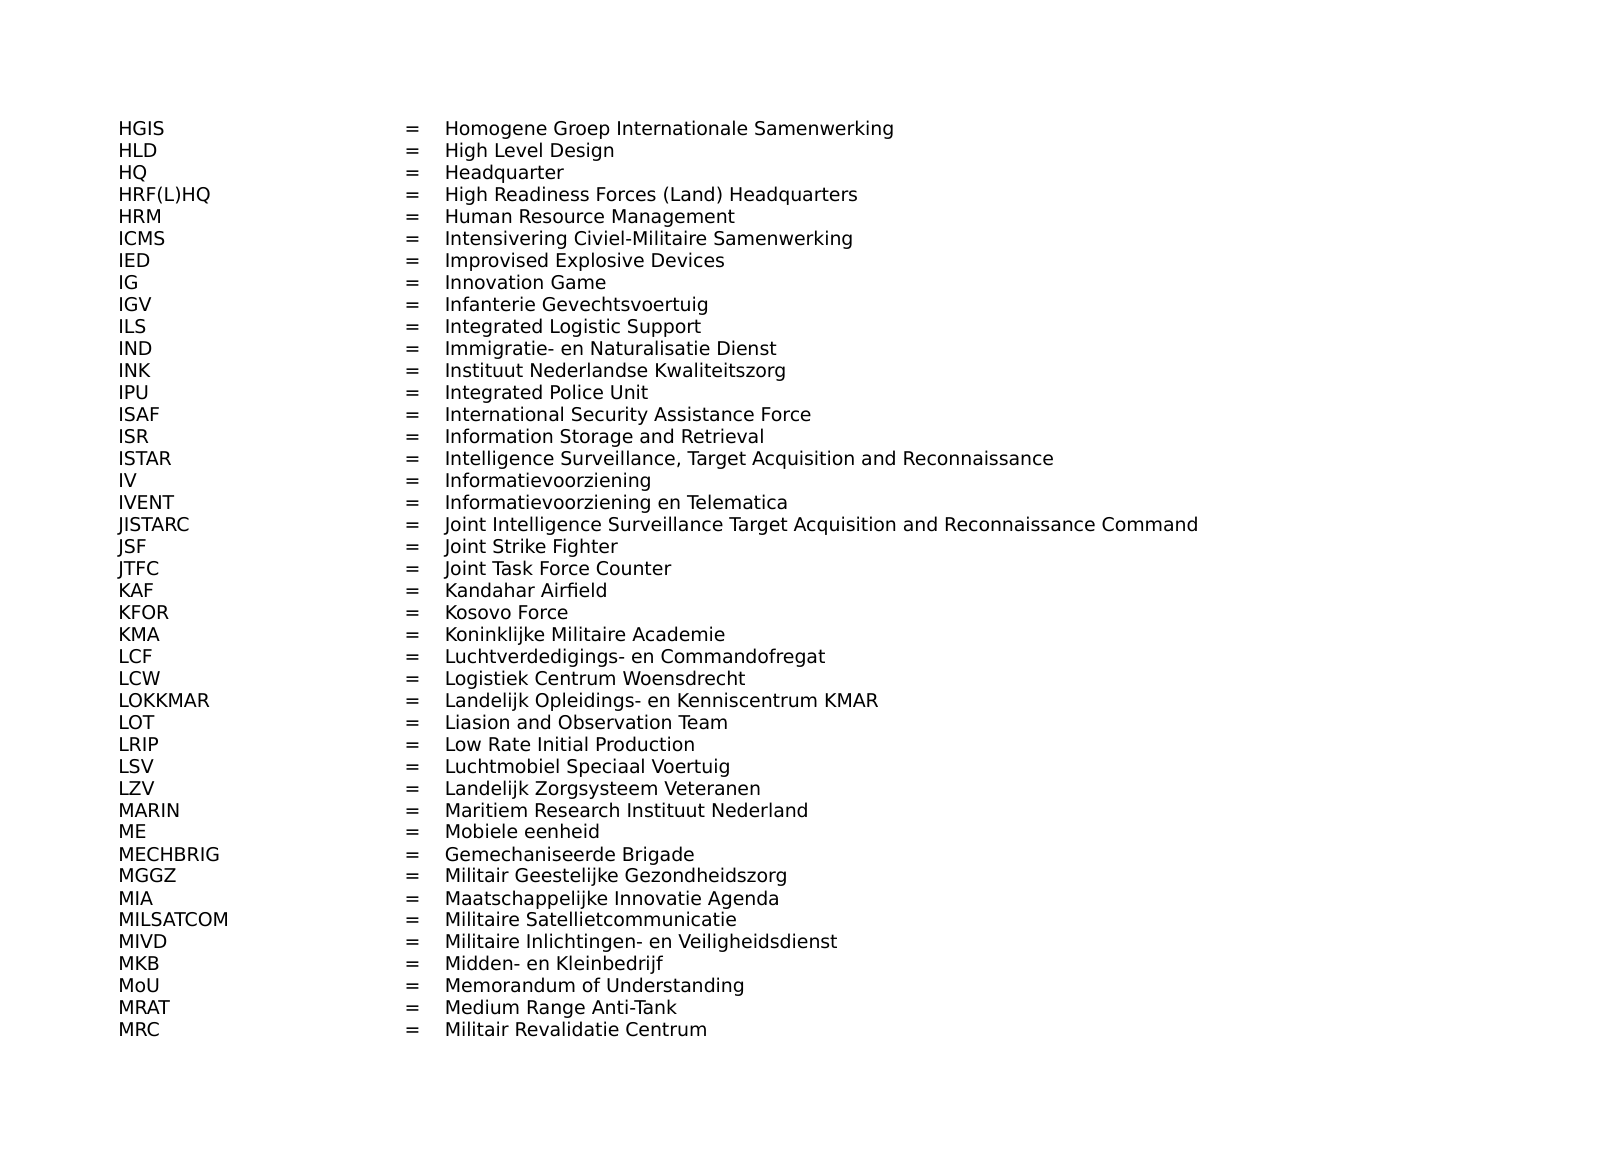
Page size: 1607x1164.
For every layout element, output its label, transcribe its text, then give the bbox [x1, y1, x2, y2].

table_cell = [399, 426, 438, 448]
table_cell MIA [118, 888, 398, 909]
table_cell = [399, 624, 438, 646]
table_cell Headquarter [439, 162, 1488, 184]
table_cell = [399, 975, 438, 997]
table_cell MRAT [118, 997, 398, 1019]
table_cell LCW [118, 668, 398, 689]
table_cell Kosovo Force [439, 602, 1488, 624]
table_cell MoU [118, 975, 398, 997]
table_cell Informatievoorziening en Telematica [439, 492, 1488, 514]
table_cell = [399, 844, 438, 865]
table_cell KAF [118, 580, 398, 602]
table_cell = [399, 668, 438, 689]
table_cell MILSATCOM [118, 909, 398, 931]
table_cell = [399, 228, 438, 250]
table_cell = [399, 492, 438, 514]
table_cell = [399, 250, 438, 272]
table_cell LOT [118, 712, 398, 733]
table_cell Kandahar Airfield [439, 580, 1488, 602]
table_cell = [399, 404, 438, 426]
table_cell = [399, 734, 438, 756]
table_cell = [399, 580, 438, 602]
table_cell Integrated Police Unit [439, 382, 1488, 404]
table_cell MRC [118, 1019, 398, 1041]
table_cell = [399, 997, 438, 1019]
table_cell = [399, 931, 438, 953]
table_cell = [399, 865, 438, 887]
table_cell = [399, 712, 438, 733]
table_cell HQ [118, 162, 398, 184]
table_cell HRF(L)HQ [118, 184, 398, 206]
table_cell Maritiem Research Instituut Nederland [439, 800, 1488, 821]
table_cell ISTAR [118, 448, 398, 470]
table_cell International Security Assistance Force [439, 404, 1488, 426]
table_cell Low Rate Initial Production [439, 734, 1488, 756]
table_cell = [399, 1019, 438, 1041]
table_cell = [399, 953, 438, 975]
table_cell Joint Task Force Counter [439, 558, 1488, 580]
table_cell = [399, 360, 438, 382]
table_cell HGIS [118, 118, 398, 140]
table_cell Gemechaniseerde Brigade [439, 844, 1488, 865]
table_cell = [399, 800, 438, 821]
table_cell IPU [118, 382, 398, 404]
table_cell KMA [118, 624, 398, 646]
table_cell INK [118, 360, 398, 382]
table_cell MGGZ [118, 865, 398, 887]
table_cell IED [118, 250, 398, 272]
table_cell IVENT [118, 492, 398, 514]
table_cell HRM [118, 206, 398, 228]
table_cell = [399, 536, 438, 558]
table_cell = [399, 206, 438, 228]
table_cell = [399, 448, 438, 470]
table_cell = [399, 162, 438, 184]
table_cell Luchtverdedigings- en Commandofregat [439, 646, 1488, 668]
table_cell Immigratie- en Naturalisatie Dienst [439, 338, 1488, 360]
table_cell Militair Revalidatie Centrum [439, 1019, 1488, 1041]
table_cell Human Resource Management [439, 206, 1488, 228]
table_cell Integrated Logistic Support [439, 316, 1488, 338]
table_cell Joint Strike Fighter [439, 536, 1488, 558]
table_cell Militaire Satellietcommunicatie [439, 909, 1488, 931]
table_cell = [399, 118, 438, 140]
table_cell = [399, 184, 438, 206]
table_cell = [399, 756, 438, 777]
table_cell IG [118, 272, 398, 294]
table_cell = [399, 558, 438, 580]
table_cell Informatievoorziening [439, 470, 1488, 492]
table_cell JTFC [118, 558, 398, 580]
table_cell LCF [118, 646, 398, 668]
table_cell ILS [118, 316, 398, 338]
table_cell KFOR [118, 602, 398, 624]
table_cell = [399, 778, 438, 799]
table_cell LZV [118, 778, 398, 799]
table_cell Joint Intelligence Surveillance Target Acquisition and Reconnaissance Command [439, 514, 1488, 536]
table_cell Maatschappelijke Innovatie Agenda [439, 888, 1488, 909]
table_cell Landelijk Zorgsysteem Veteranen [439, 778, 1488, 799]
table_cell High Level Design [439, 140, 1488, 162]
table_cell IGV [118, 294, 398, 316]
table_cell ICMS [118, 228, 398, 250]
table_cell = [399, 140, 438, 162]
table_cell MARIN [118, 800, 398, 821]
table_cell Information Storage and Retrieval [439, 426, 1488, 448]
table_cell Liasion and Observation Team [439, 712, 1488, 733]
table_cell = [399, 338, 438, 360]
table_cell MKB [118, 953, 398, 975]
table_cell Memorandum of Understanding [439, 975, 1488, 997]
table_cell Instituut Nederlandse Kwaliteitszorg [439, 360, 1488, 382]
table_cell = [399, 909, 438, 931]
table_cell LOKKMAR [118, 690, 398, 712]
table_cell = [399, 690, 438, 712]
table_cell = [399, 646, 438, 668]
table_cell Mobiele eenheid [439, 821, 1488, 843]
table_cell Medium Range Anti-Tank [439, 997, 1488, 1019]
table_cell Intensivering Civiel-Militaire Samenwerking [439, 228, 1488, 250]
table_cell LRIP [118, 734, 398, 756]
table_cell = [399, 382, 438, 404]
table_cell = [399, 888, 438, 909]
table_cell LSV [118, 756, 398, 777]
table_cell = [399, 294, 438, 316]
table_cell Midden- en Kleinbedrijf [439, 953, 1488, 975]
table_cell JSF [118, 536, 398, 558]
table_cell = [399, 821, 438, 843]
table_cell MECHBRIG [118, 844, 398, 865]
table_cell = [399, 470, 438, 492]
table_cell Infanterie Gevechtsvoertuig [439, 294, 1488, 316]
table_cell Koninklijke Militaire Academie [439, 624, 1488, 646]
table_cell Improvised Explosive Devices [439, 250, 1488, 272]
table_cell HLD [118, 140, 398, 162]
table_cell = [399, 272, 438, 294]
table_cell High Readiness Forces (Land) Headquarters [439, 184, 1488, 206]
table_cell ISAF [118, 404, 398, 426]
table_cell Luchtmobiel Speciaal Voertuig [439, 756, 1488, 777]
table_cell ME [118, 821, 398, 843]
table_cell = [399, 602, 438, 624]
table_cell Logistiek Centrum Woensdrecht [439, 668, 1488, 689]
table_cell JISTARC [118, 514, 398, 536]
table_cell ISR [118, 426, 398, 448]
table_cell = [399, 316, 438, 338]
table_cell Homogene Groep Internationale Samenwerking [439, 118, 1488, 140]
table_cell = [399, 514, 438, 536]
table_cell Landelijk Opleidings- en Kenniscentrum KMAR [439, 690, 1488, 712]
table_cell Intelligence Surveillance, Target Acquisition and Reconnaissance [439, 448, 1488, 470]
table_cell MIVD [118, 931, 398, 953]
table_cell Militair Geestelijke Gezondheidszorg [439, 865, 1488, 887]
table_cell Innovation Game [439, 272, 1488, 294]
table_cell IND [118, 338, 398, 360]
table_cell Militaire Inlichtingen- en Veiligheidsdienst [439, 931, 1488, 953]
table_cell IV [118, 470, 398, 492]
